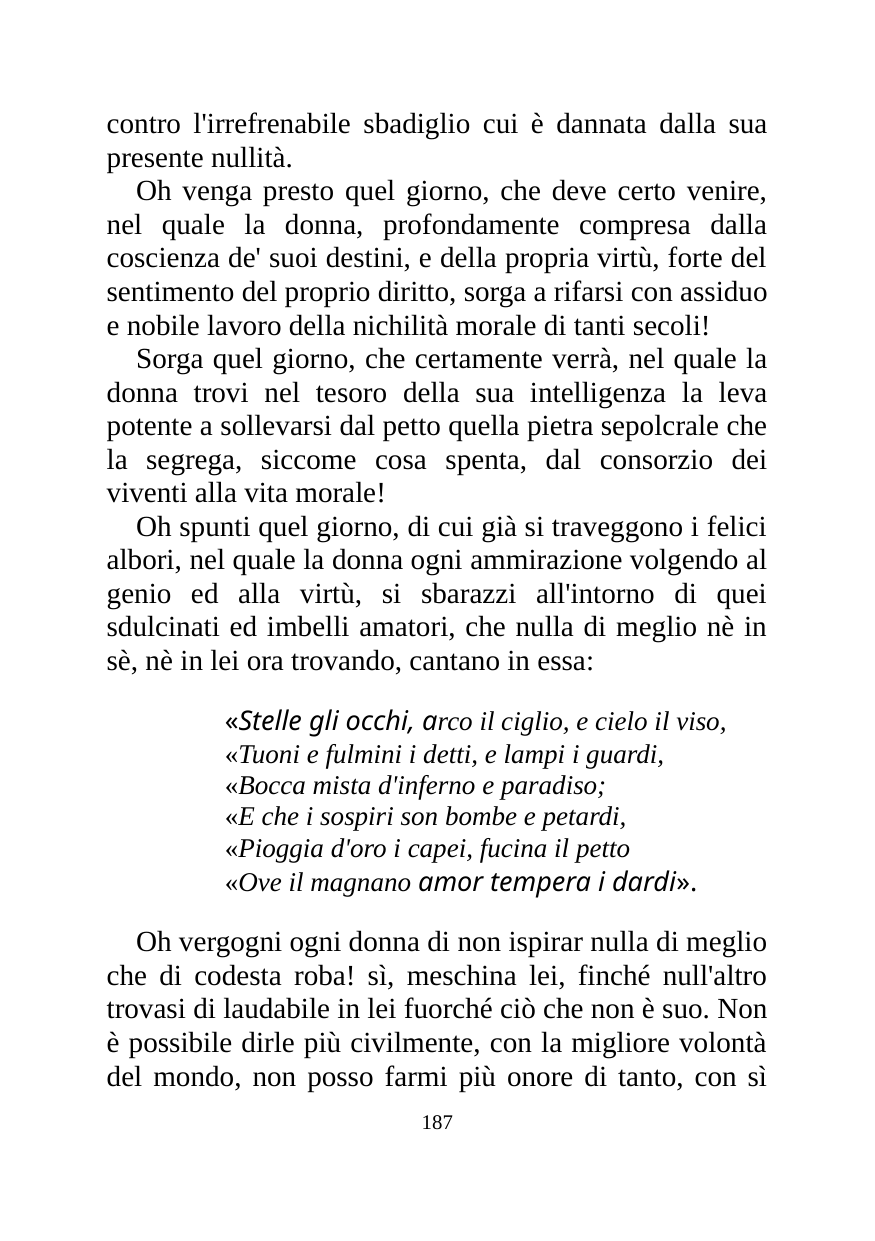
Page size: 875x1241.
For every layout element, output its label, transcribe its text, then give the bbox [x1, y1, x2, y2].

text Sorga quel giorno, che certamente verrà, nel quale la donna trovi nel tesoro della sua intelligenza la leva potente a sollevarsi dal petto quella pietra sepolcrale che la segrega, siccome cosa spenta, dal consorzio dei viventi alla vita morale! [106, 341, 768, 509]
text Oh venga presto quel giorno, che deve certo venire, nel quale la donna, profondamente compresa dalla coscienza de' suoi destini, e della propria virtù, forte del sentimento del proprio diritto, sorga a rifarsi con assiduo e nobile lavoro della nichilità morale di tanti secoli! [106, 173, 768, 341]
text Oh spunti quel giorno, di cui già si traveggono i felici albori, nel quale la donna ogni ammirazione volgendo al genio ed alla virtù, si sbarazzi all'intorno di quei sdulcinati ed imbelli amatori, che nulla di meglio nè in sè, nè in lei ora trovando, cantano in essa: [106, 509, 768, 677]
text «Stelle gli occhi, arco il ciglio, e cielo il viso, [224, 701, 768, 738]
text «Pioggia d'oro i capei, fucina il petto [224, 832, 768, 863]
text «Tuoni e fulmini i detti, e lampi i guardi, [224, 738, 768, 769]
text «E che i sospiri son bombe e petardi, [224, 801, 768, 832]
text «Bocca mista d'inferno e paradiso; [224, 769, 768, 801]
text contro l'irrefrenabile sbadiglio cui è dannata dalla sua presente nullità. [106, 106, 768, 173]
text «Ove il magnano amor tempera i dardi». [224, 863, 768, 900]
text Oh vergogni ogni donna di non ispirar nulla di meglio che di codesta roba! sì, meschina lei, finché null'altro trovasi di laudabile in lei fuorché ciò che non è suo. Non è possibile dirle più civilmente, con la migliore volontà del mondo, non posso farmi più onore di tanto, con sì [106, 924, 768, 1092]
